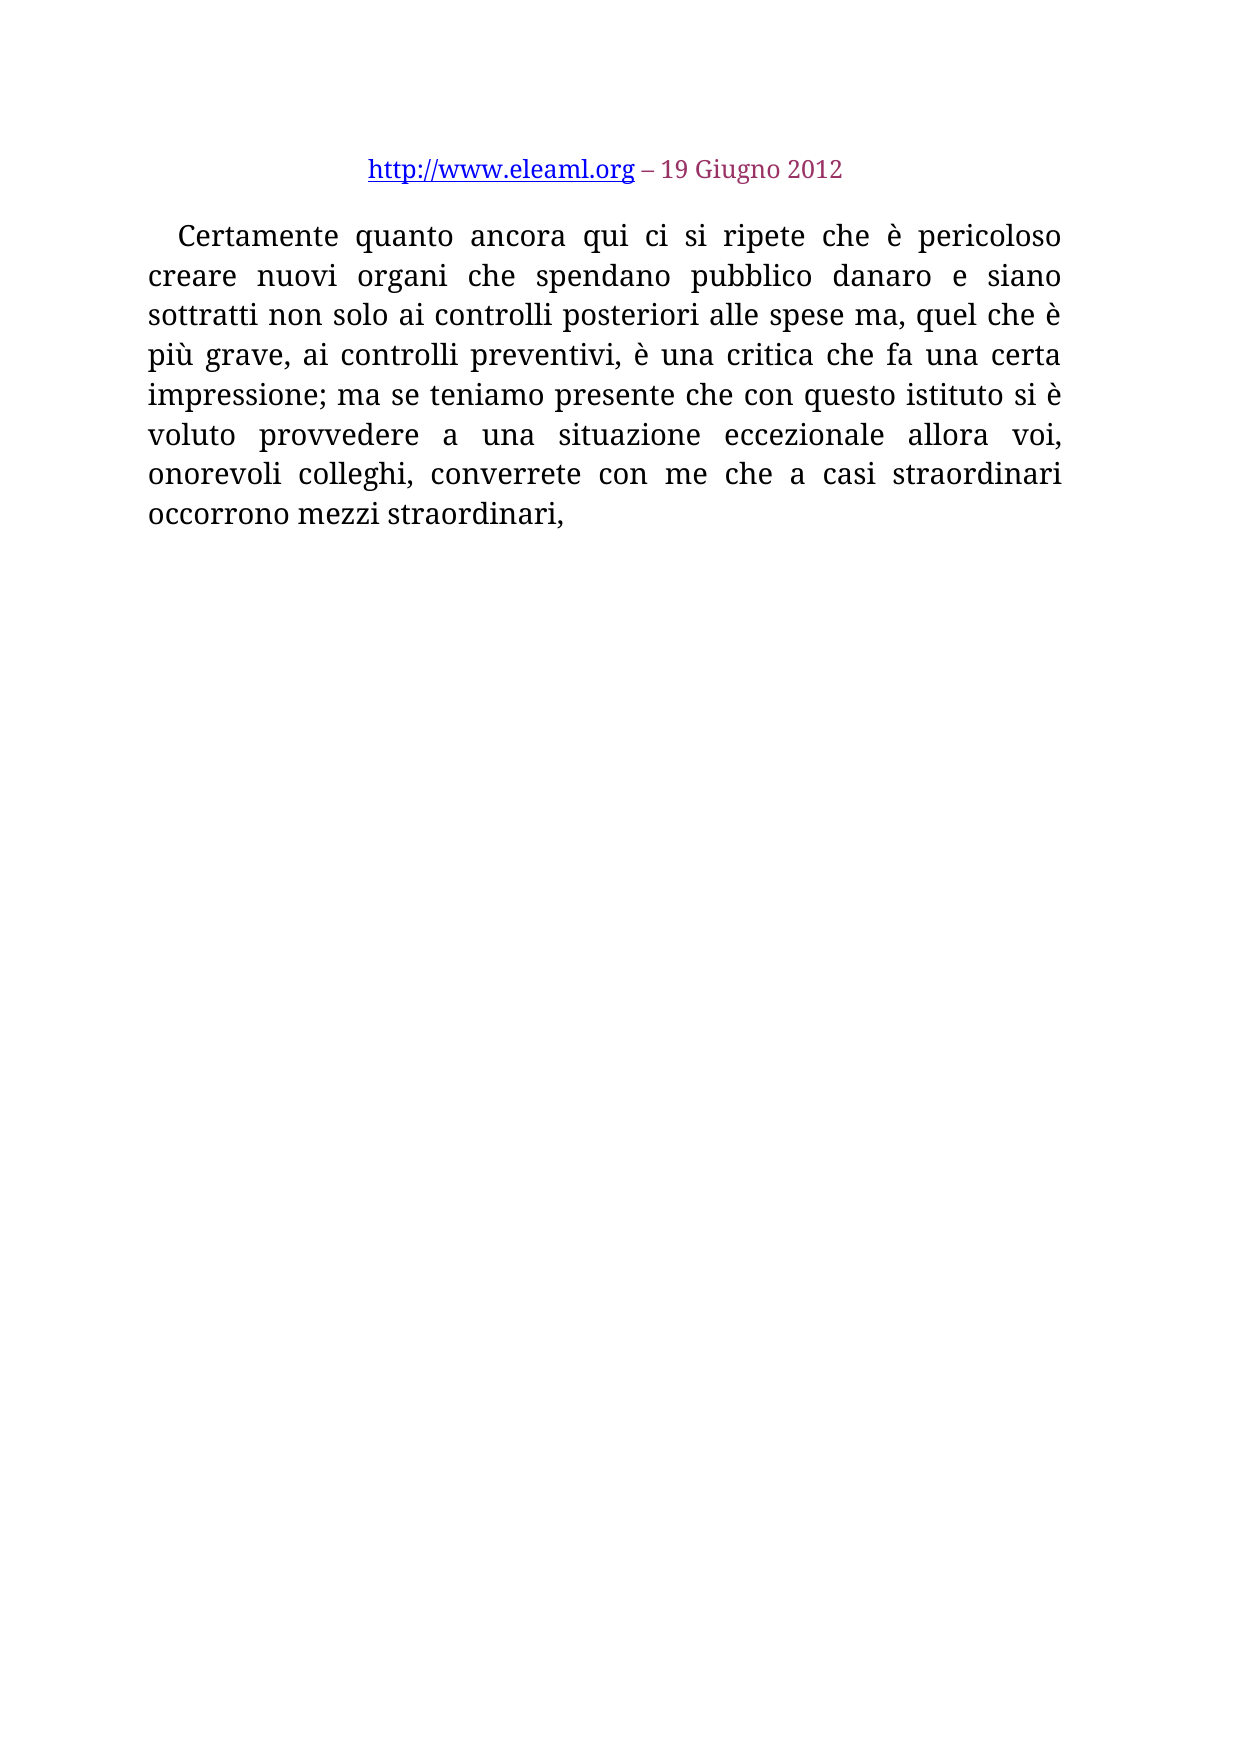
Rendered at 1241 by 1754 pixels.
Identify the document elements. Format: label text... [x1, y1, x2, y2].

text Certamente quanto ancora qui ci si ripete che è pericoloso creare nuovi organi che spendano pubblico danaro e siano sottratti non solo ai controlli posteriori alle spese ma, quel che è più grave, ai controlli preventivi, è una critica che fa una certa impressione; ma se teniamo presente che con questo istituto si è voluto provvedere a una situazione eccezionale allora voi, onorevoli colleghi, converrete con me che a casi straordinari occorrono mezzi straordinari, [148, 215, 1063, 533]
